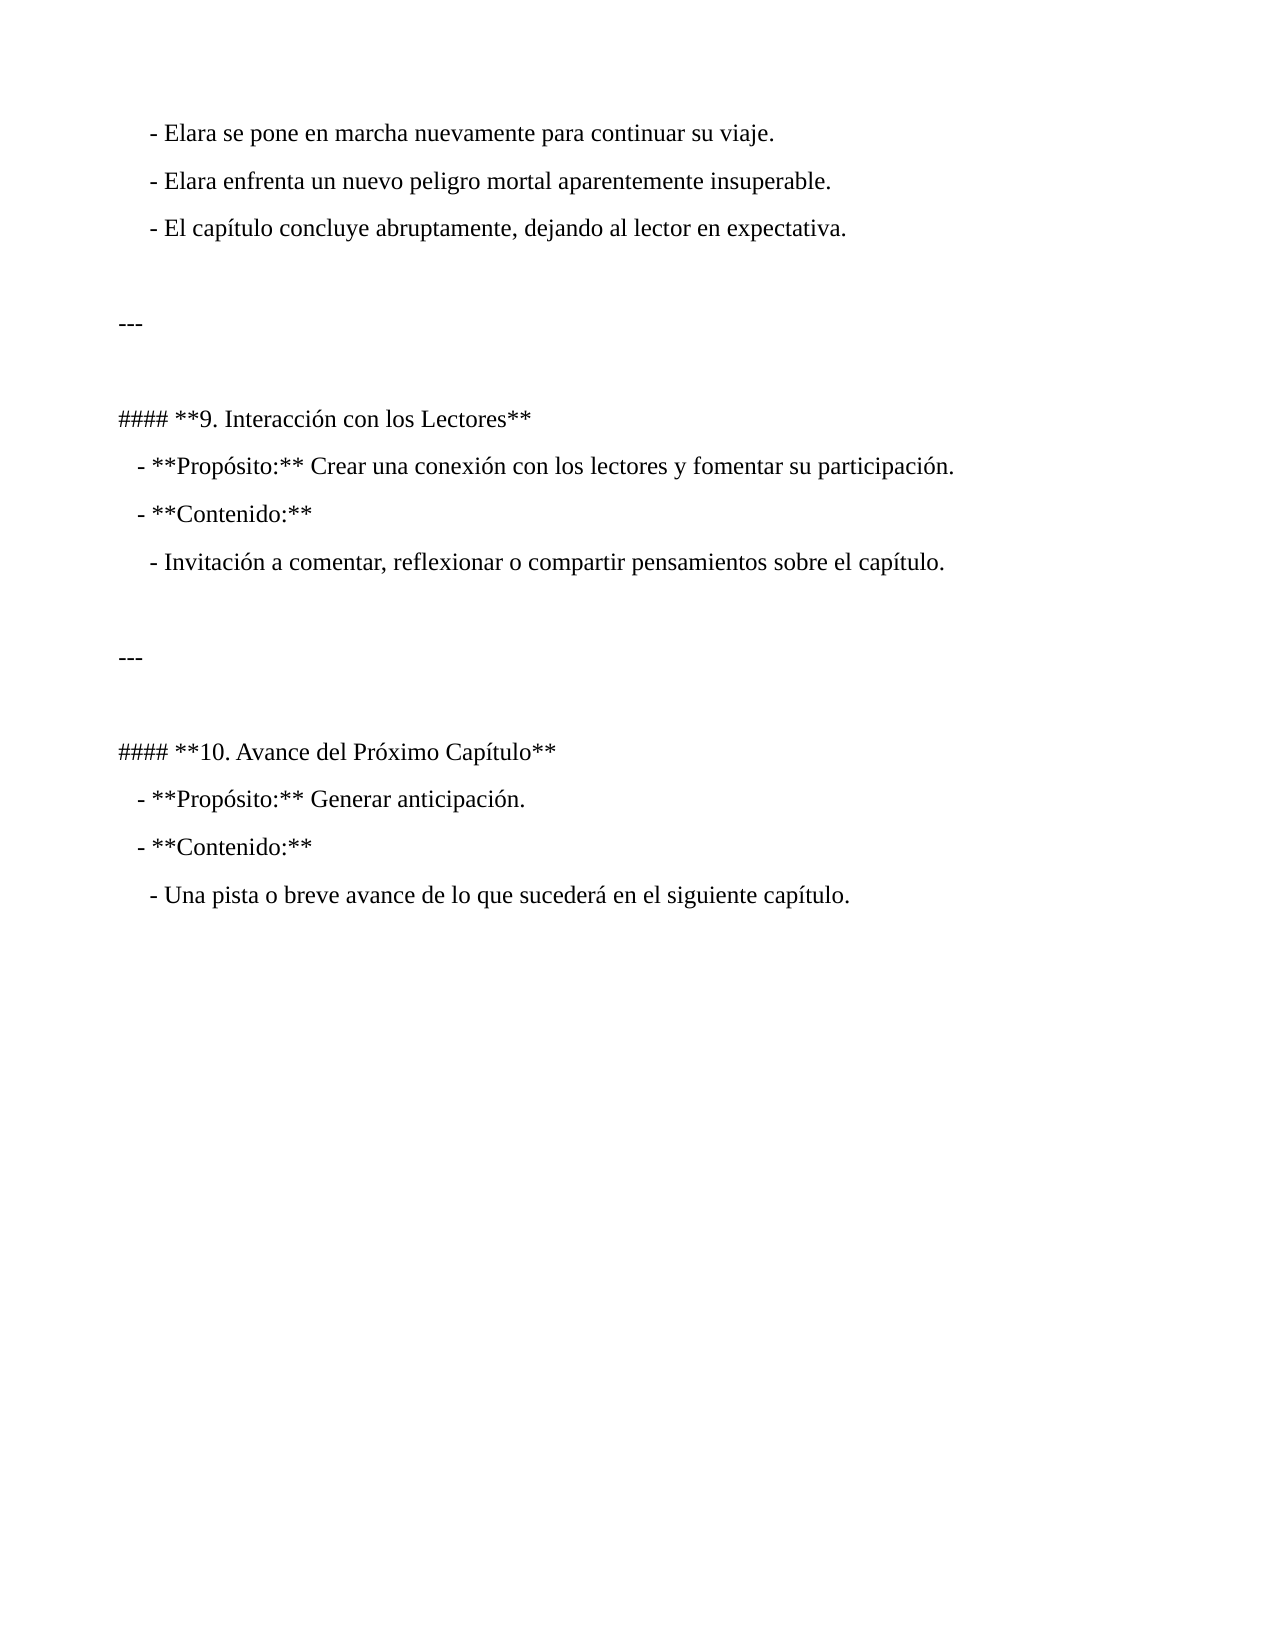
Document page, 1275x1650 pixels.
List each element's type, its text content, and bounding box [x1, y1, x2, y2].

text #### **10. Avance del Próximo Capítulo** [118, 737, 1157, 766]
text #### **9. Interacción con los Lectores** [118, 404, 1157, 432]
text - **Propósito:** Generar anticipación. [118, 784, 1157, 813]
text - El capítulo concluye abruptamente, dejando al lector en expectativa. [118, 213, 1157, 242]
text - Invitación a comentar, reflexionar o compartir pensamientos sobre el capítulo. [118, 547, 1157, 575]
text --- [118, 642, 1157, 671]
text - Elara se pone en marcha nuevamente para continuar su viaje. [118, 118, 1157, 147]
text - Una pista o breve avance de lo que sucederá en el siguiente capítulo. [118, 880, 1157, 908]
text - **Contenido:** [118, 499, 1157, 528]
text - **Contenido:** [118, 832, 1157, 861]
text --- [118, 308, 1157, 337]
text - **Propósito:** Crear una conexión con los lectores y fomentar su participación. [118, 451, 1157, 480]
text - Elara enfrenta un nuevo peligro mortal aparentemente insuperable. [118, 166, 1157, 194]
